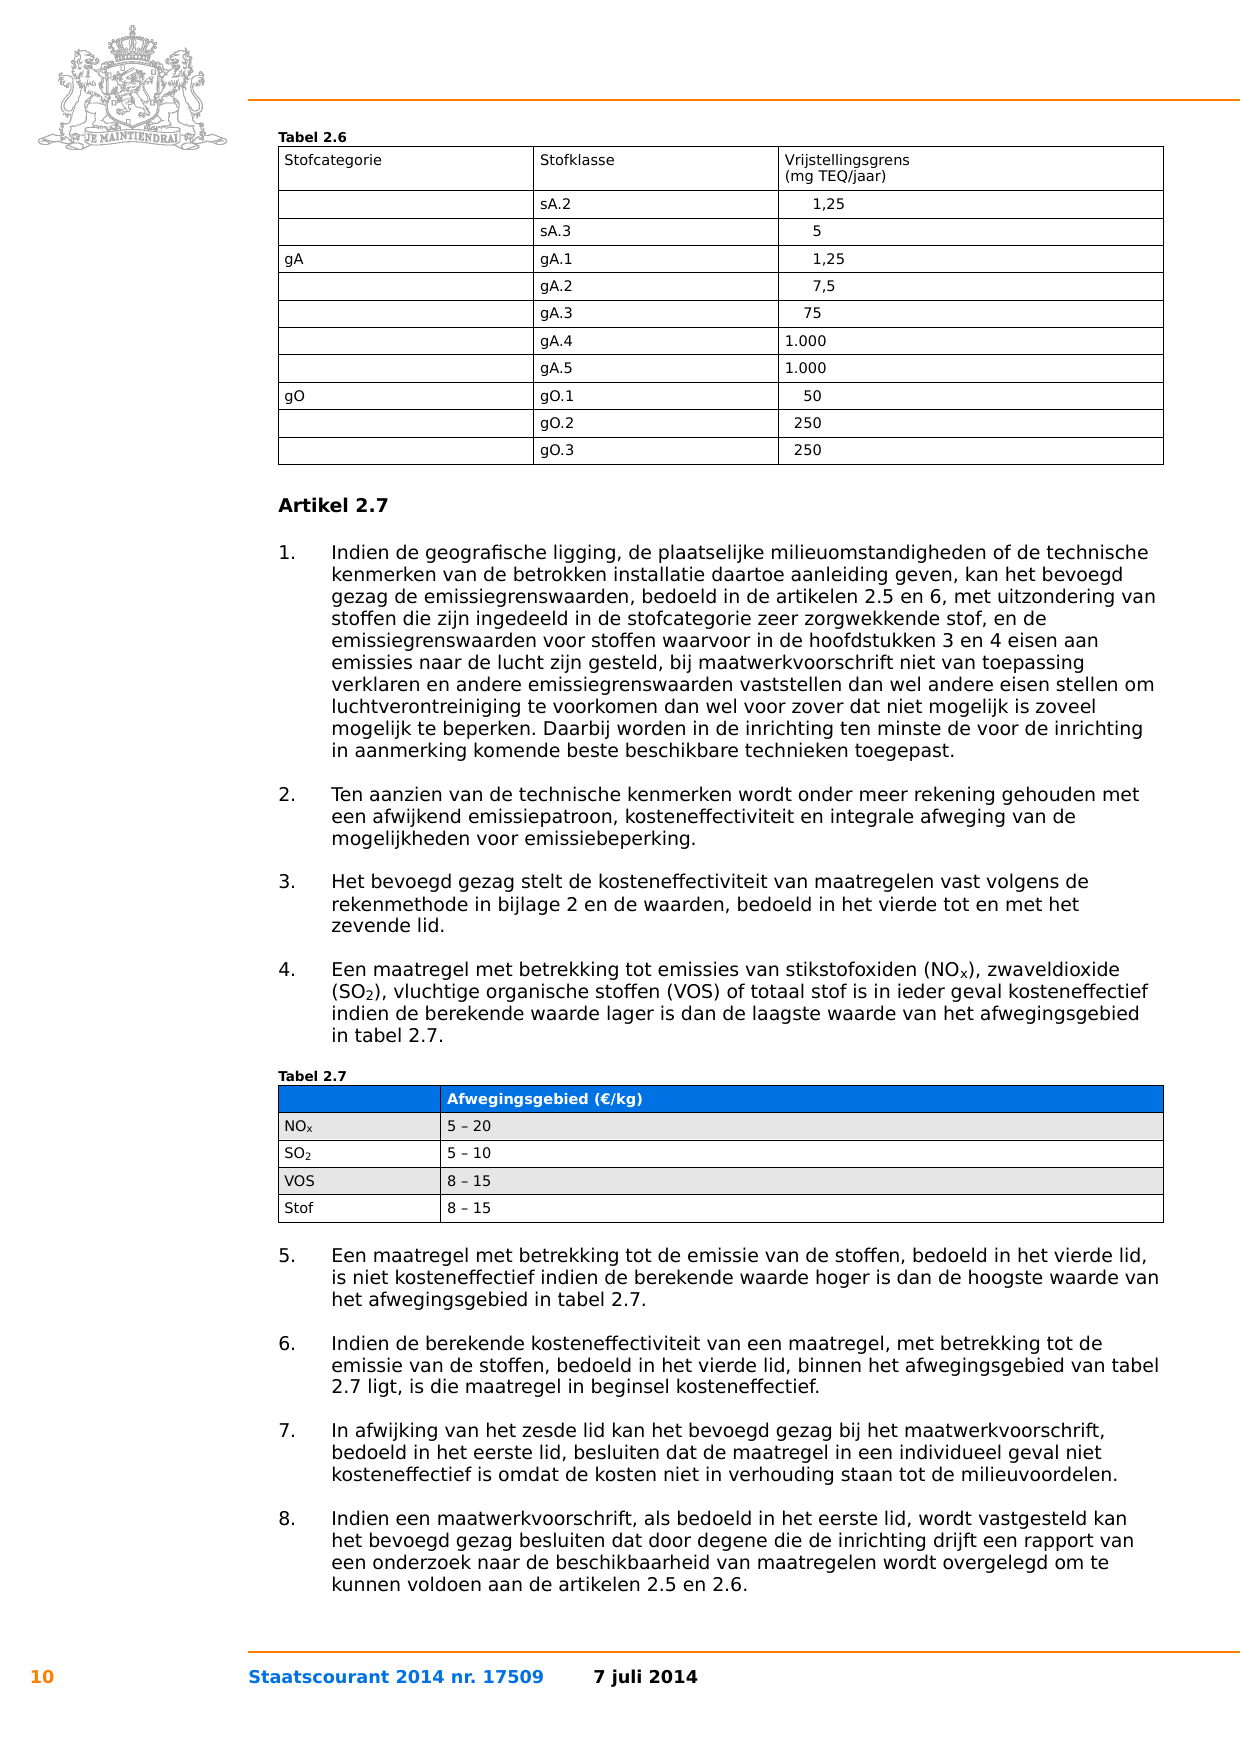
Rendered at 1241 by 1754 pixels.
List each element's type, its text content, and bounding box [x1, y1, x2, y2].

table_cell 5 [779, 219, 1163, 245]
table_cell gA.3 [534, 301, 778, 327]
table_cell Stofcategorie [279, 147, 533, 190]
table_cell Afwegingsgebied (€/kg) [441, 1086, 1163, 1112]
picture [38, 25, 227, 150]
table_cell [279, 1086, 440, 1112]
table_cell gO.3 [534, 438, 778, 464]
table_cell 1.000 [779, 328, 1163, 354]
table_cell [279, 355, 533, 382]
table_cell 50 [779, 383, 1163, 409]
table_cell gA.4 [534, 328, 778, 354]
table_cell 1,25 [779, 246, 1163, 272]
table_cell gA.1 [534, 246, 778, 272]
table_cell SO2 [279, 1141, 440, 1167]
text 4. Een maatregel met betrekking tot emissies van stikstofoxiden (NOx), zwaveldioxide (SO2), vluchtige organische stoffen (VOS) of totaal stof is in ieder geval kosteneffectief indien de berekende waarde lager is dan de laagste waarde van het afwegingsgebied in tabel 2.7. [278, 959, 1163, 1047]
table_cell 8 – 15 [441, 1168, 1163, 1194]
table_cell gA.5 [534, 355, 778, 382]
table_cell NOx [279, 1113, 440, 1139]
table_cell 250 [779, 438, 1163, 464]
table_cell gO.2 [534, 410, 778, 437]
table_cell Vrijstellingsgrens (mg TEQ/jaar) [779, 147, 1163, 190]
table_cell [279, 273, 533, 299]
table_cell Stofklasse [534, 147, 778, 190]
table_cell [279, 328, 533, 354]
table_cell gA [279, 246, 533, 272]
text 8. Indien een maatwerkvoorschrift, als bedoeld in het eerste lid, wordt vastgesteld kan het bevoegd gezag besluiten dat door degene die de inrichting drijft een rapport van een onderzoek naar de beschikbaarheid van maatregelen wordt overgelegd om te kunnen voldoen aan de artikelen 2.5 en 2.6. [278, 1508, 1163, 1596]
text 6. Indien de berekende kosteneffectiviteit van een maatregel, met betrekking tot de emissie van de stoffen, bedoeld in het vierde lid, binnen het afwegingsgebied van tabel 2.7 ligt, is die maatregel in beginsel kosteneffectief. [278, 1332, 1163, 1398]
table_cell gO [279, 383, 533, 409]
table_cell [279, 438, 533, 464]
subtitle Artikel 2.7 [278, 495, 1163, 517]
table_cell [279, 301, 533, 327]
table_cell gA.2 [534, 273, 778, 299]
table_header Tabel 2.7 [278, 1069, 1163, 1085]
table_cell 1.000 [779, 355, 1163, 382]
table_cell 5 – 20 [441, 1113, 1163, 1139]
table_cell 8 – 15 [441, 1195, 1163, 1222]
table_cell 7,5 [779, 273, 1163, 299]
table_cell sA.3 [534, 219, 778, 245]
table_cell [279, 219, 533, 245]
table_cell 250 [779, 410, 1163, 437]
table_cell [279, 191, 533, 217]
text 2. Ten aanzien van de technische kenmerken wordt onder meer rekening gehouden met een afwijkend emissiepatroon, kosteneffectiviteit en integrale afweging van de mogelijkheden voor emissiebeperking. [278, 784, 1163, 849]
table_cell gO.1 [534, 383, 778, 409]
text 7. In afwijking van het zesde lid kan het bevoegd gezag bij het maatwerkvoorschrift, bedoeld in het eerste lid, besluiten dat de maatregel in een individueel geval niet kosteneffectief is omdat de kosten niet in verhouding staan tot de milieuvoordelen. [278, 1420, 1163, 1486]
table_header Tabel 2.6 [278, 130, 1163, 146]
table_cell sA.2 [534, 191, 778, 217]
text 1. Indien de geografische ligging, de plaatselijke milieuomstandigheden of de technische kenmerken van de betrokken installatie daartoe aanleiding geven, kan het bevoegd gezag de emissiegrenswaarden, bedoeld in de artikelen 2.5 en 6, met uitzondering van stoffen die zijn ingedeeld in de stofcategorie zeer zorgwekkende stof, en de emissiegrenswaarden voor stoffen waarvoor in de hoofdstukken 3 en 4 eisen aan emissies naar de lucht zijn gesteld, bij maatwerkvoorschrift niet van toepassing verklaren en andere emissiegrenswaarden vaststellen dan wel andere eisen stellen om luchtverontreiniging te voorkomen dan wel voor zover dat niet mogelijk is zoveel mogelijk te beperken. Daarbij worden in de inrichting ten minste de voor de inrichting in aanmerking komende beste beschikbare technieken toegepast. [278, 542, 1163, 762]
table_cell 75 [779, 301, 1163, 327]
text 5. Een maatregel met betrekking tot de emissie van de stoffen, bedoeld in het vierde lid, is niet kosteneffectief indien de berekende waarde hoger is dan de hoogste waarde van het afwegingsgebied in tabel 2.7. [278, 1245, 1163, 1311]
table_cell 5 – 10 [441, 1141, 1163, 1167]
table_cell VOS [279, 1168, 440, 1194]
table_cell [279, 410, 533, 437]
table_cell Stof [279, 1195, 440, 1222]
table_cell 1,25 [779, 191, 1163, 217]
text 3. Het bevoegd gezag stelt de kosteneffectiviteit van maatregelen vast volgens de rekenmethode in bijlage 2 en de waarden, bedoeld in het vierde tot en met het zevende lid. [278, 871, 1163, 937]
